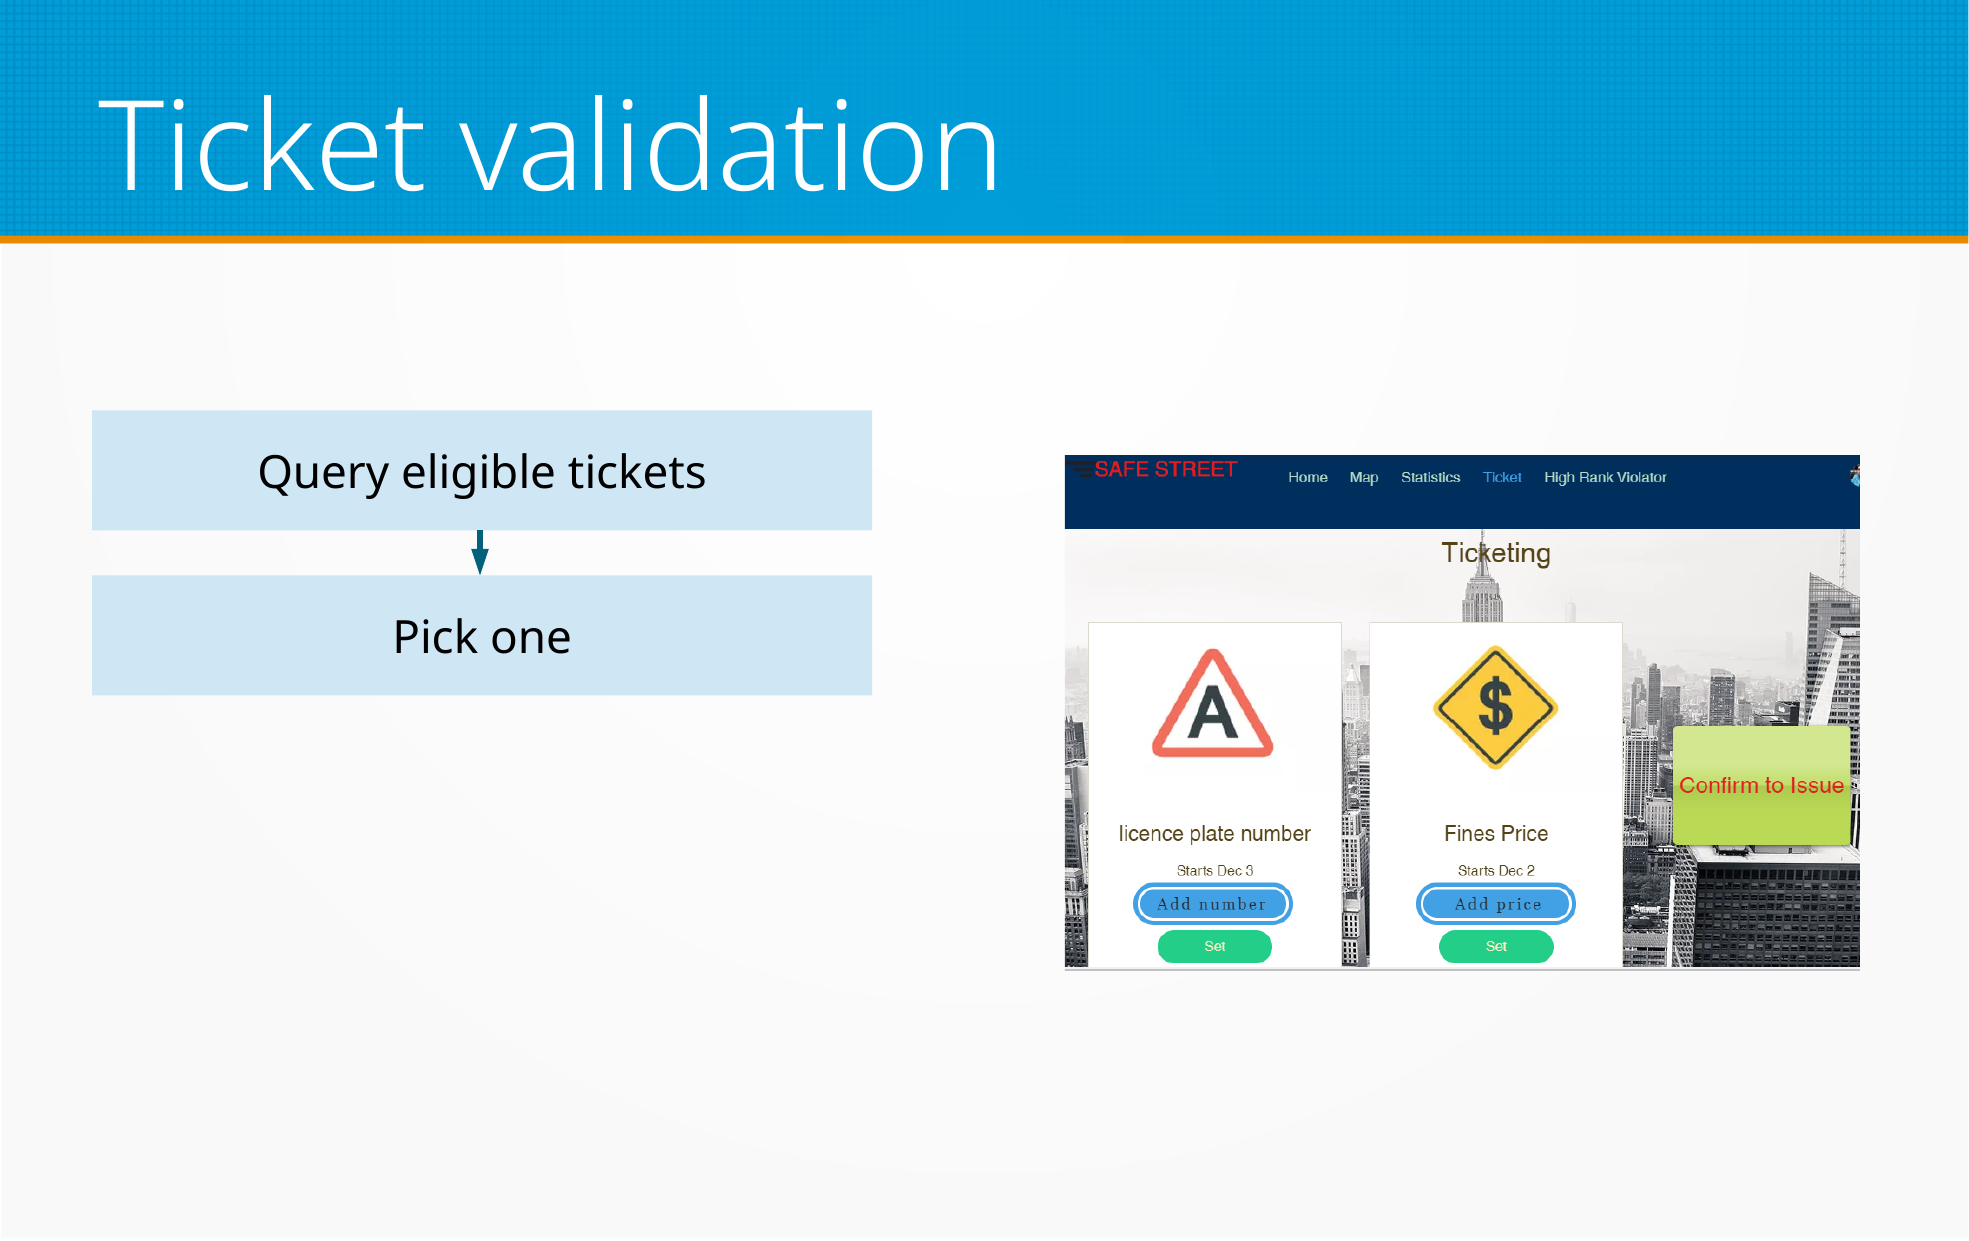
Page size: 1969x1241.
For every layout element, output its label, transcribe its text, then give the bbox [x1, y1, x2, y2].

picture [0, 236, 1969, 1241]
title Ticket validation [98, 19, 1870, 227]
text_box Pick one [92, 575, 873, 696]
text_box Query eligible tickets [92, 410, 873, 531]
